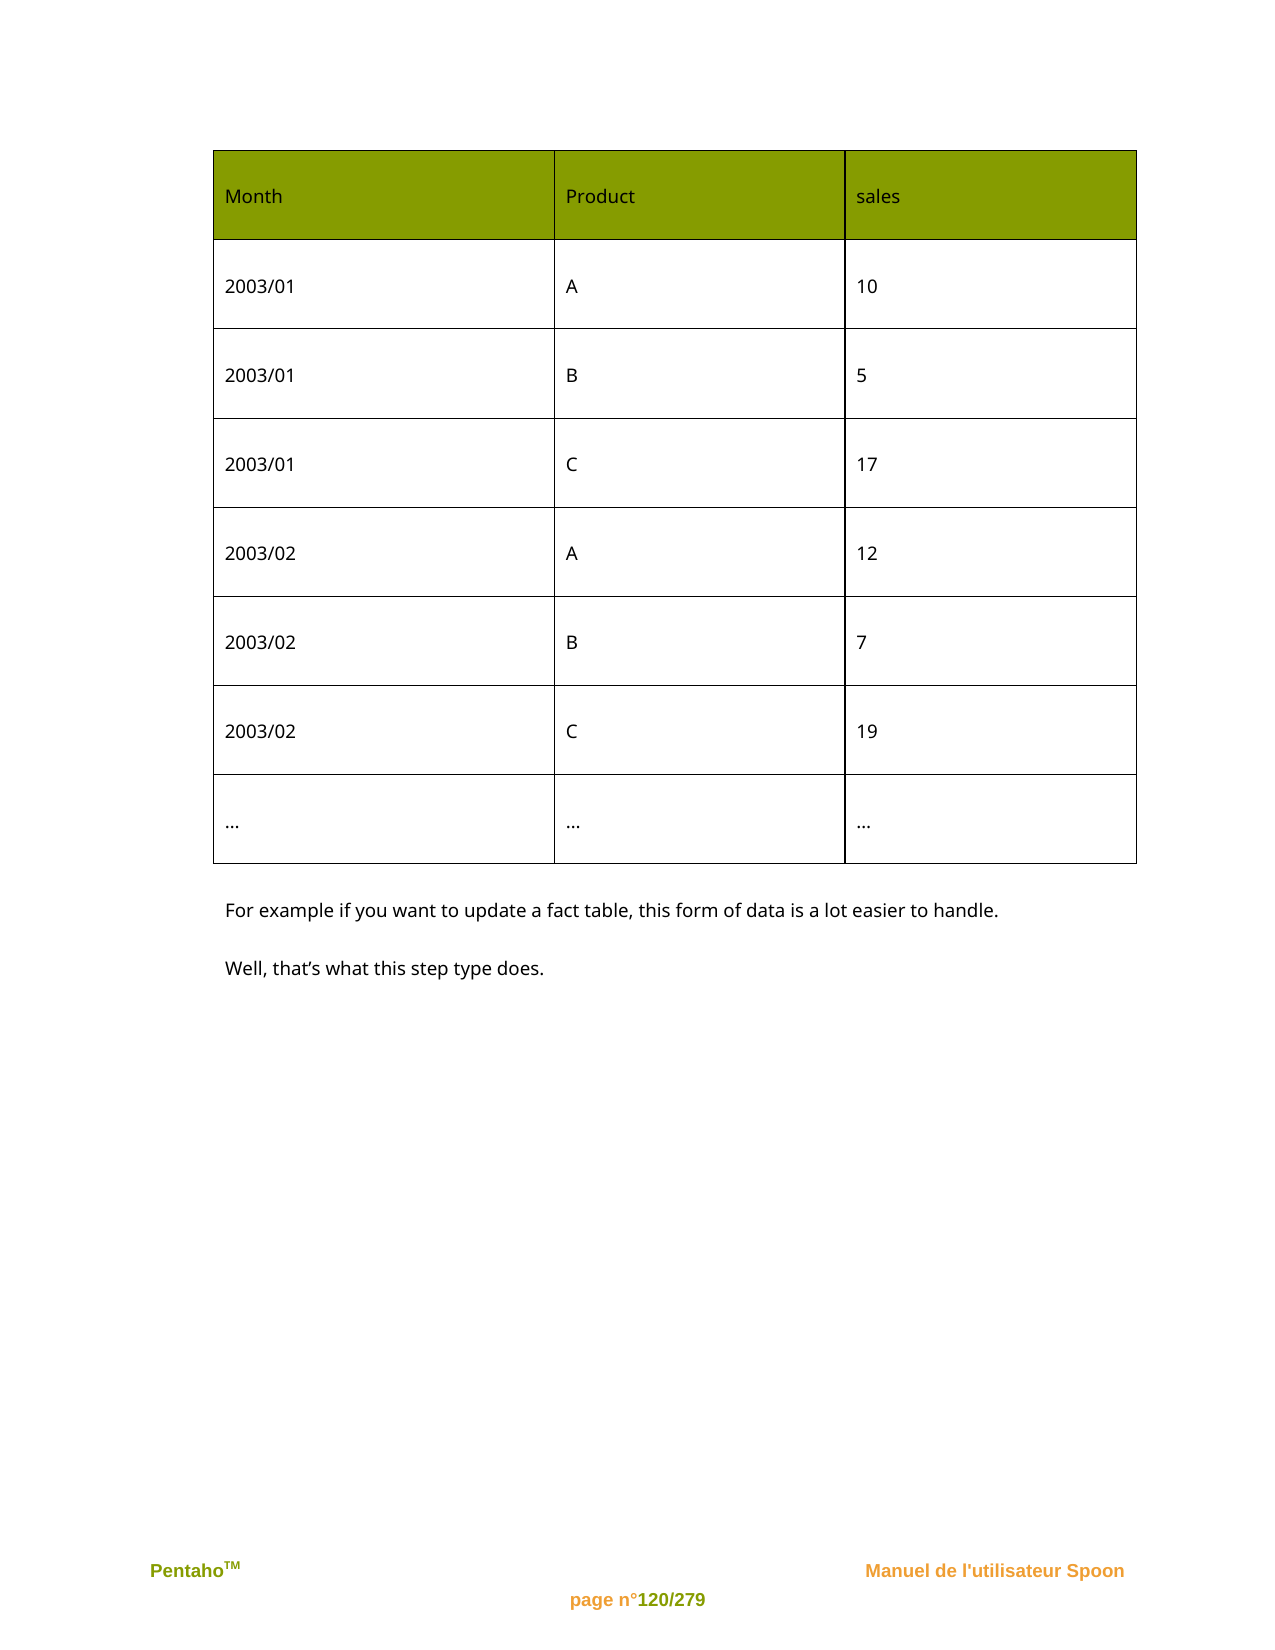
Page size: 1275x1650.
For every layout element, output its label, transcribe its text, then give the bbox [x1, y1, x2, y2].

table_cell C [555, 419, 844, 507]
table_cell 12 [846, 508, 1136, 596]
table_cell C [555, 686, 844, 774]
table_cell 2003/01 [214, 329, 554, 417]
table_cell 7 [846, 597, 1136, 685]
table_cell … [846, 775, 1136, 863]
table_cell B [555, 597, 844, 685]
table_cell 2003/02 [214, 508, 554, 596]
table_cell 2003/01 [214, 419, 554, 507]
table_cell 10 [846, 240, 1136, 328]
table_header Product [555, 151, 844, 239]
text Well, that’s what this step type does. [225, 952, 1125, 982]
table_cell B [555, 329, 844, 417]
table_cell … [555, 775, 844, 863]
table_cell A [555, 240, 844, 328]
table_header Month [214, 151, 554, 239]
table_cell 2003/02 [214, 597, 554, 685]
table_cell 17 [846, 419, 1136, 507]
table_cell 2003/02 [214, 686, 554, 774]
table_cell 5 [846, 329, 1136, 417]
table_cell … [214, 775, 554, 863]
table_cell 19 [846, 686, 1136, 774]
table_cell A [555, 508, 844, 596]
table_header sales [846, 151, 1136, 239]
table_cell 2003/01 [214, 240, 554, 328]
text For example if you want to update a fact table, this form of data is a lot easier to handle. [225, 894, 1125, 923]
